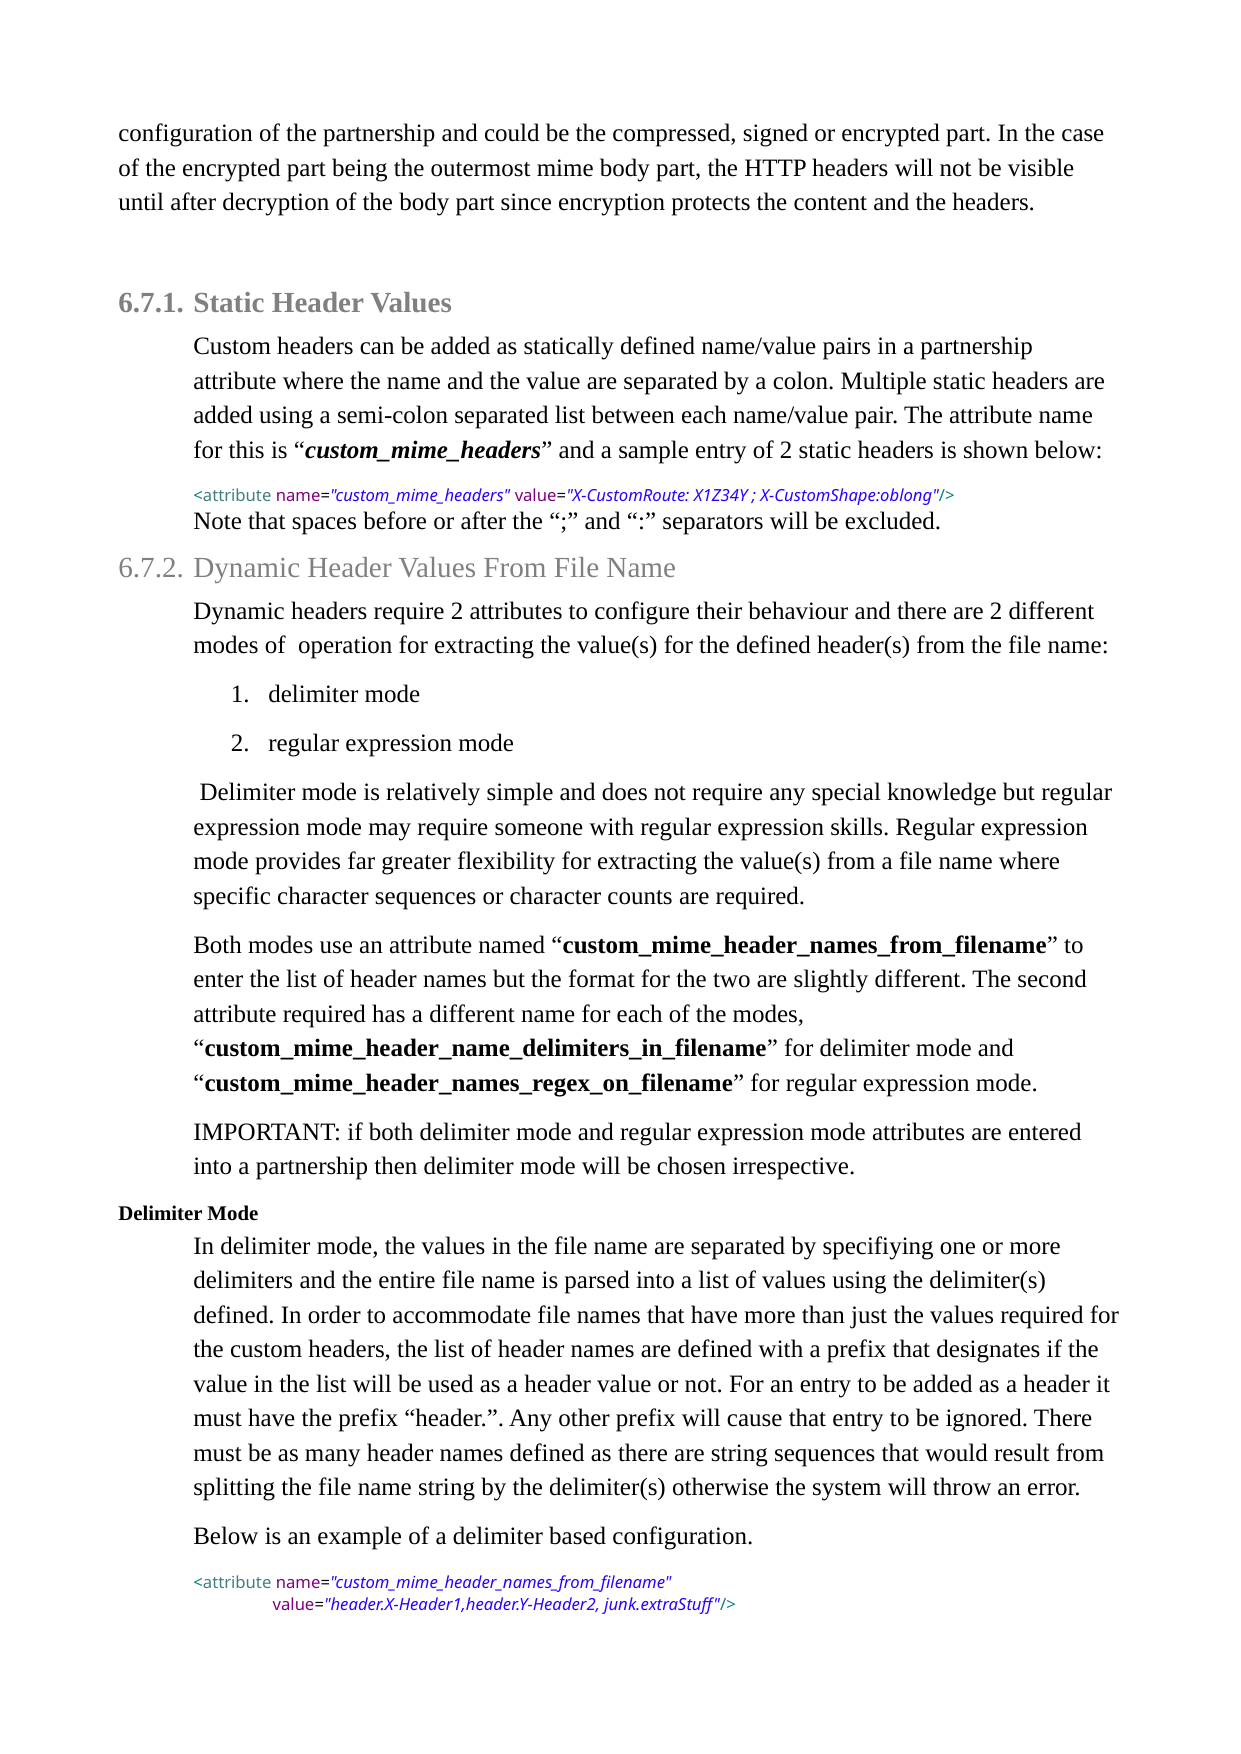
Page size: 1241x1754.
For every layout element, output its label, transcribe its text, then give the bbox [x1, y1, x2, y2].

text <attribute name="custom_mime_headers" value="X-CustomRoute: X1Z34Y ; X-CustomShape:oblong"/> [193, 484, 1122, 506]
text IMPORTANT: if both delimiter mode and regular expression mode attributes are entered into a partnership then delimiter mode will be chosen irrespective. [193, 1117, 1122, 1180]
list regular expression mode [231, 728, 1122, 757]
text Custom headers can be added as statically defined name/value pairs in a partnership attribute where the name and the value are separated by a colon. Multiple static headers are added using a semi-colon separated list between each name/value pair. The attribute name for this is “custom_mime_headers” and a sample entry of 2 static headers is shown below: [193, 331, 1122, 463]
text In delimiter mode, the values in the file name are separated by specifiying one or more delimiters and the entire file name is parsed into a list of values using the delimiter(s) defined. In order to accommodate file names that have more than just the values required for the custom headers, the list of header names are defined with a prefix that designates if the value in the list will be used as a header value or not. For an entry to be added as a header it must have the prefix “header.”. Any other prefix will cause that entry to be ignored. There must be as many header names defined as there are string sequences that would result from splitting the file name string by the delimiter(s) otherwise the system will throw an error. [193, 1231, 1122, 1501]
text Note that spaces before or after the “;” and “:” separators will be excluded. [118, 506, 1122, 535]
text value="header.X-Header1,header.Y-Header2, junk.extraStuff"/> [193, 1593, 1122, 1616]
text <attribute name="custom_mime_header_names_from_filename" [193, 1570, 1122, 1593]
text Below is an example of a delimiter based configuration. [193, 1521, 1122, 1550]
subtitle Static Header Values [118, 285, 1122, 319]
text Both modes use an attribute named “custom_mime_header_names_from_filename” to enter the list of header names but the format for the two are slightly different. The second attribute required has a different name for each of the modes, “custom_mime_header_name_delimiters_in_filename” for delimiter mode and “custom_mime_header_names_regex_on_filename” for regular expression mode. [193, 930, 1122, 1097]
list delimiter mode [231, 679, 1122, 708]
text Delimiter mode is relatively simple and does not require any special knowledge but regular expression mode may require someone with regular expression skills. Regular expression mode provides far greater flexibility for extracting the value(s) from a file name where specific character sequences or character counts are required. [193, 777, 1122, 910]
text configuration of the partnership and could be the compressed, signed or encrypted part. In the case of the encrypted part being the outermost mime body part, the HTTP headers will not be visible until after decryption of the body part since encryption protects the content and the headers. [118, 118, 1122, 216]
subtitle Dynamic Header Values From File Name [118, 550, 1122, 583]
text Dynamic headers require 2 attributes to configure their behaviour and there are 2 different modes of operation for extracting the value(s) for the defined header(s) from the file name: [193, 596, 1122, 659]
subtitle Delimiter Mode [118, 1201, 1122, 1224]
